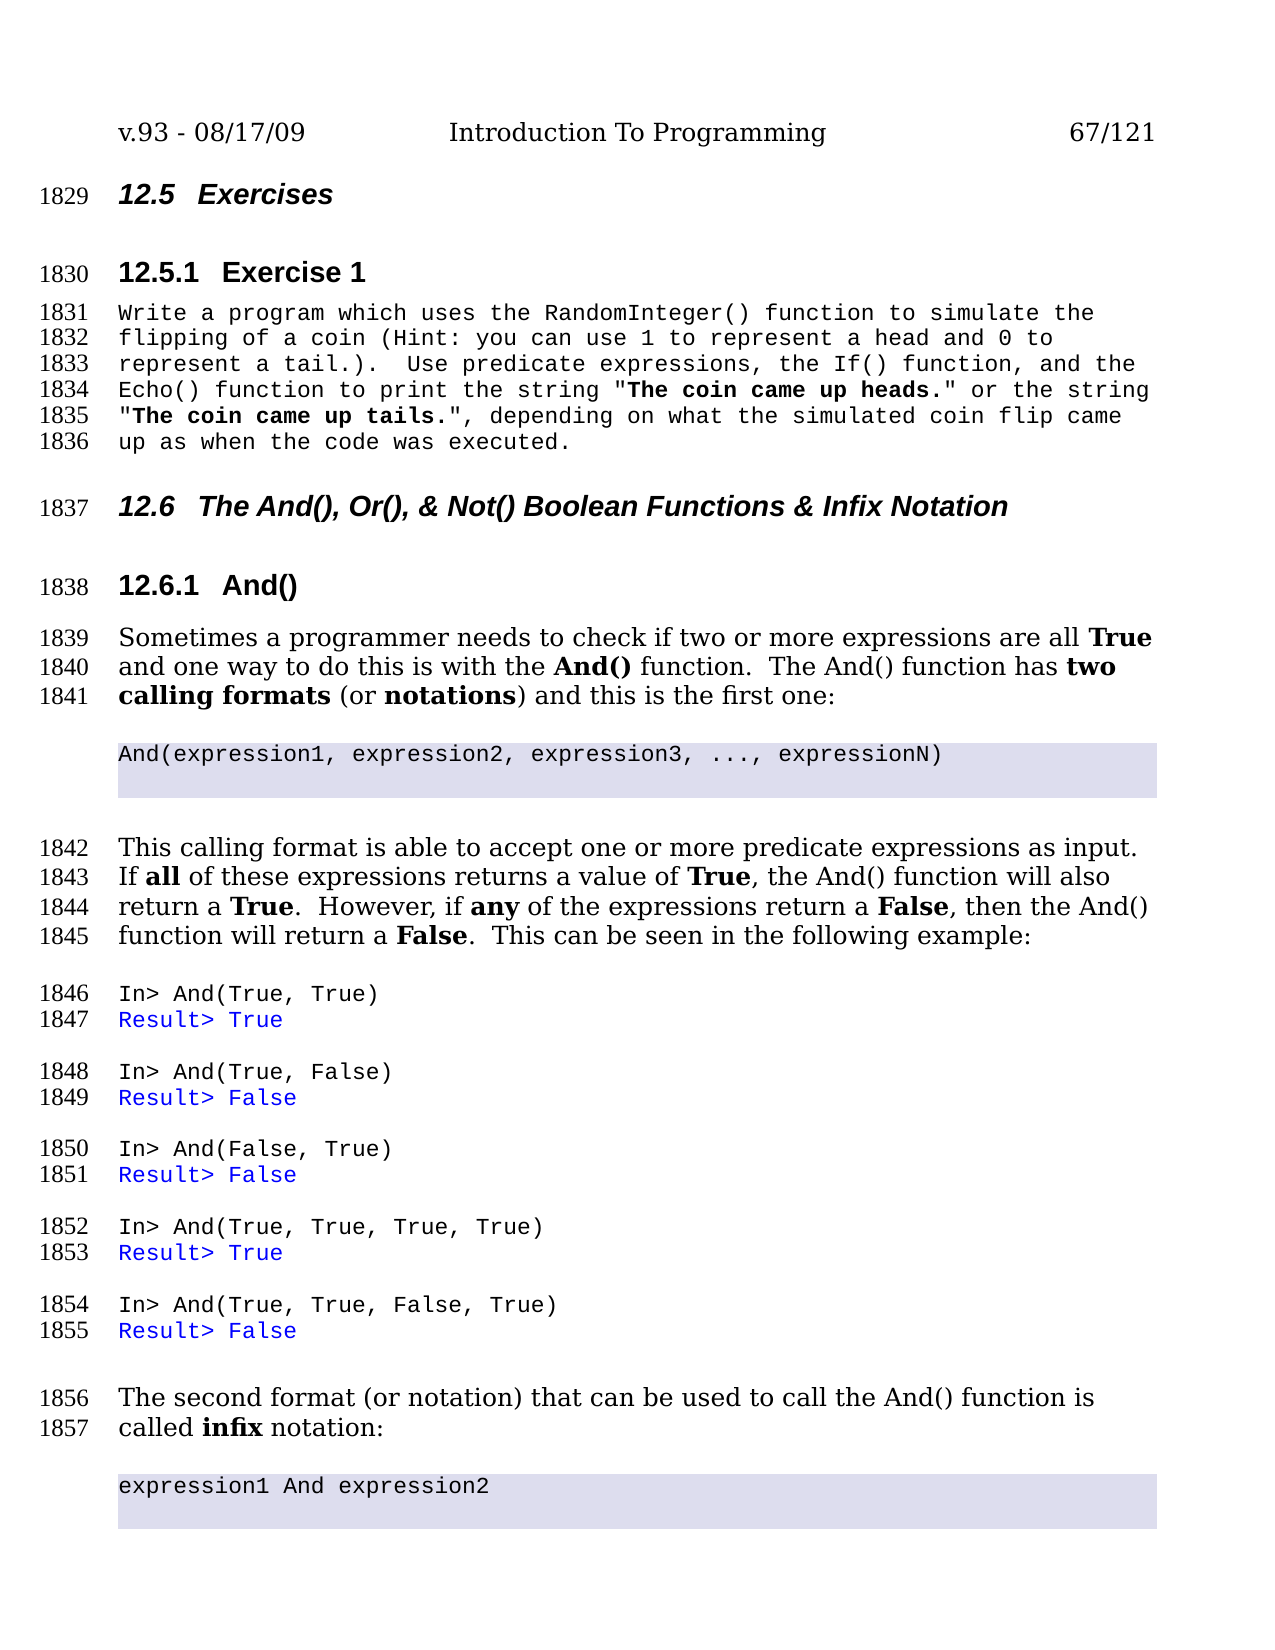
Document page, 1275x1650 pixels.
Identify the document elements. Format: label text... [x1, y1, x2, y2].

text Write a program which uses the RandomInteger() function to simulate the flipping of a coin (Hint: you can use 1 to represent a head and 0 to represent a tail.). Use predicate expressions, the If() function, and the Echo() function to print the string "The coin came up heads." or the string "The coin came up tails.", depending on what the simulated coin flip came up as when the code was executed. [118, 301, 1157, 456]
text The second format (or notation) that can be used to call the And() function is called infix notation: [118, 1383, 1157, 1442]
subtitle Exercise 1 [118, 255, 1157, 289]
subtitle And() [118, 568, 1157, 602]
text In> And(False, True) [118, 1138, 1157, 1164]
subtitle Exercises [118, 177, 1157, 210]
text Result> False [118, 1319, 1157, 1345]
text Result> True [118, 1008, 1157, 1034]
text Result> False [118, 1164, 1157, 1190]
text Sometimes a programmer needs to check if two or more expressions are all True and one way to do this is with the And() function. The And() function has two calling formats (or notations) and this is the first one: [118, 622, 1157, 711]
table_header And(expression1, expression2, expression3, ..., expressionN) [118, 743, 1157, 798]
text Result> True [118, 1242, 1157, 1267]
text This calling format is able to accept one or more predicate expressions as input. If all of these expressions returns a value of True, the And() function will also return a True. However, if any of the expressions return a False, then the And() function will return a False. This can be seen in the following example: [118, 833, 1157, 950]
text In> And(True, True, True, True) [118, 1216, 1157, 1242]
subtitle The And(), Or(), & Not() Boolean Functions & Infix Notation [118, 489, 1157, 523]
text In> And(True, True, False, True) [118, 1293, 1157, 1319]
text In> And(True, True) [118, 982, 1157, 1008]
text Result> False [118, 1086, 1157, 1112]
text In> And(True, False) [118, 1060, 1157, 1086]
table_header expression1 And expression2 [118, 1474, 1157, 1529]
